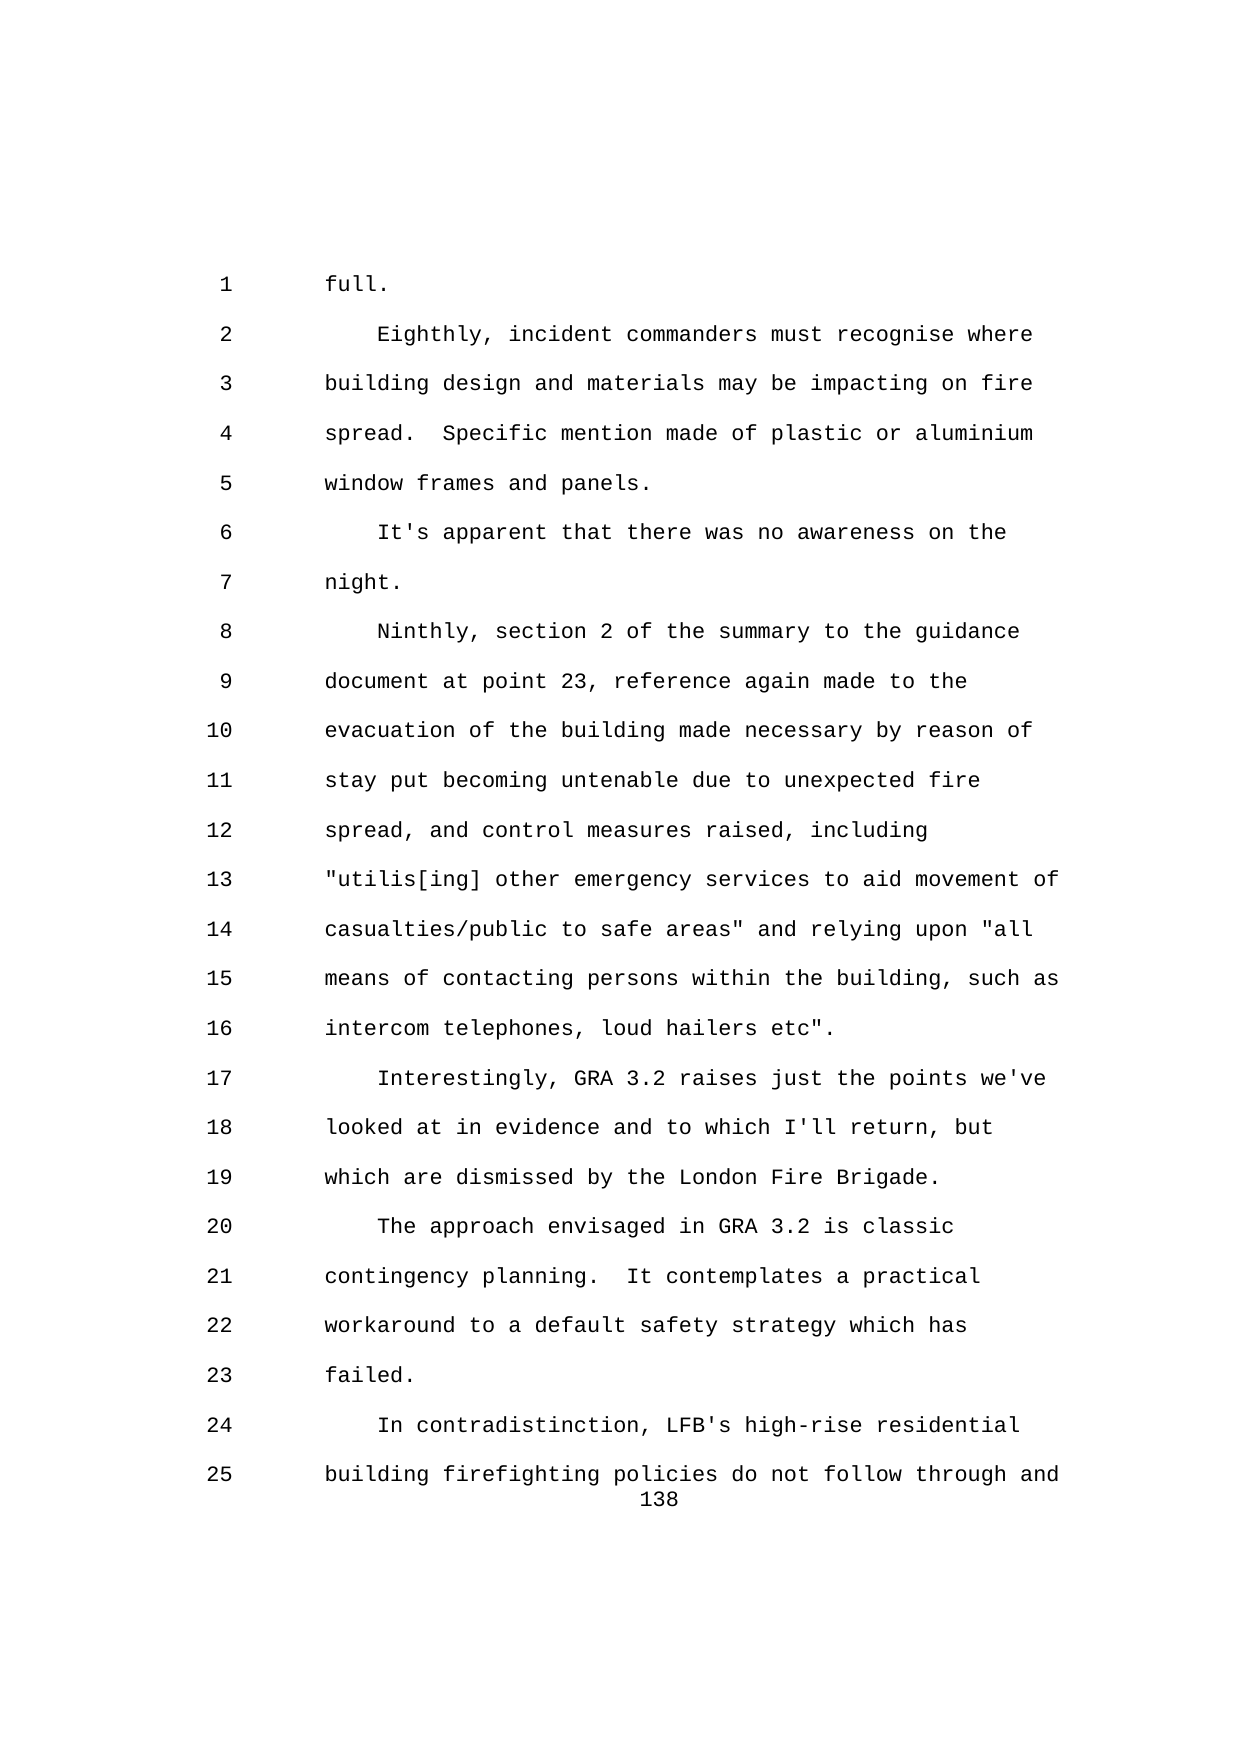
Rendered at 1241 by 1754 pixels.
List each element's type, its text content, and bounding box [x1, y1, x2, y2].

text 24 In contradistinction, LFB's high-rise residential [75, 1414, 1165, 1438]
text 18 looked at in evidence and to which I'll return, but [75, 1116, 1165, 1141]
text 10 evacuation of the building made necessary by reason of [75, 719, 1165, 744]
text 25 building firefighting policies do not follow through and [75, 1463, 1165, 1488]
text 15 means of contacting persons within the building, such as [75, 967, 1165, 992]
text 4 spread. Specific mention made of plastic or aluminium [75, 422, 1165, 447]
text 5 window frames and panels. [75, 472, 1165, 496]
text 7 night. [75, 571, 1165, 596]
text 19 which are dismissed by the London Fire Brigade. [75, 1166, 1165, 1191]
text 23 failed. [75, 1364, 1165, 1389]
text 2 Eighthly, incident commanders must recognise where [75, 323, 1165, 348]
text 3 building design and materials may be impacting on fire [75, 372, 1165, 397]
text 11 stay put becoming untenable due to unexpected fire [75, 769, 1165, 794]
text 17 Interestingly, GRA 3.2 raises just the points we've [75, 1067, 1165, 1091]
text 1 full. [75, 273, 1165, 298]
text 22 workaround to a default safety strategy which has [75, 1314, 1165, 1339]
text 9 document at point 23, reference again made to the [75, 670, 1165, 695]
text 8 Ninthly, section 2 of the summary to the guidance [75, 620, 1165, 645]
text 16 intercom telephones, loud hailers etc". [75, 1017, 1165, 1042]
text 14 casualties/public to safe areas" and relying upon "all [75, 918, 1165, 943]
text 13 "utilis[ing] other emergency services to aid movement of [75, 868, 1165, 893]
text 20 The approach envisaged in GRA 3.2 is classic [75, 1215, 1165, 1240]
text 21 contingency planning. It contemplates a practical [75, 1265, 1165, 1290]
text 6 It's apparent that there was no awareness on the [75, 521, 1165, 546]
text 138 [75, 1488, 1165, 1513]
text 12 spread, and control measures raised, including [75, 819, 1165, 843]
